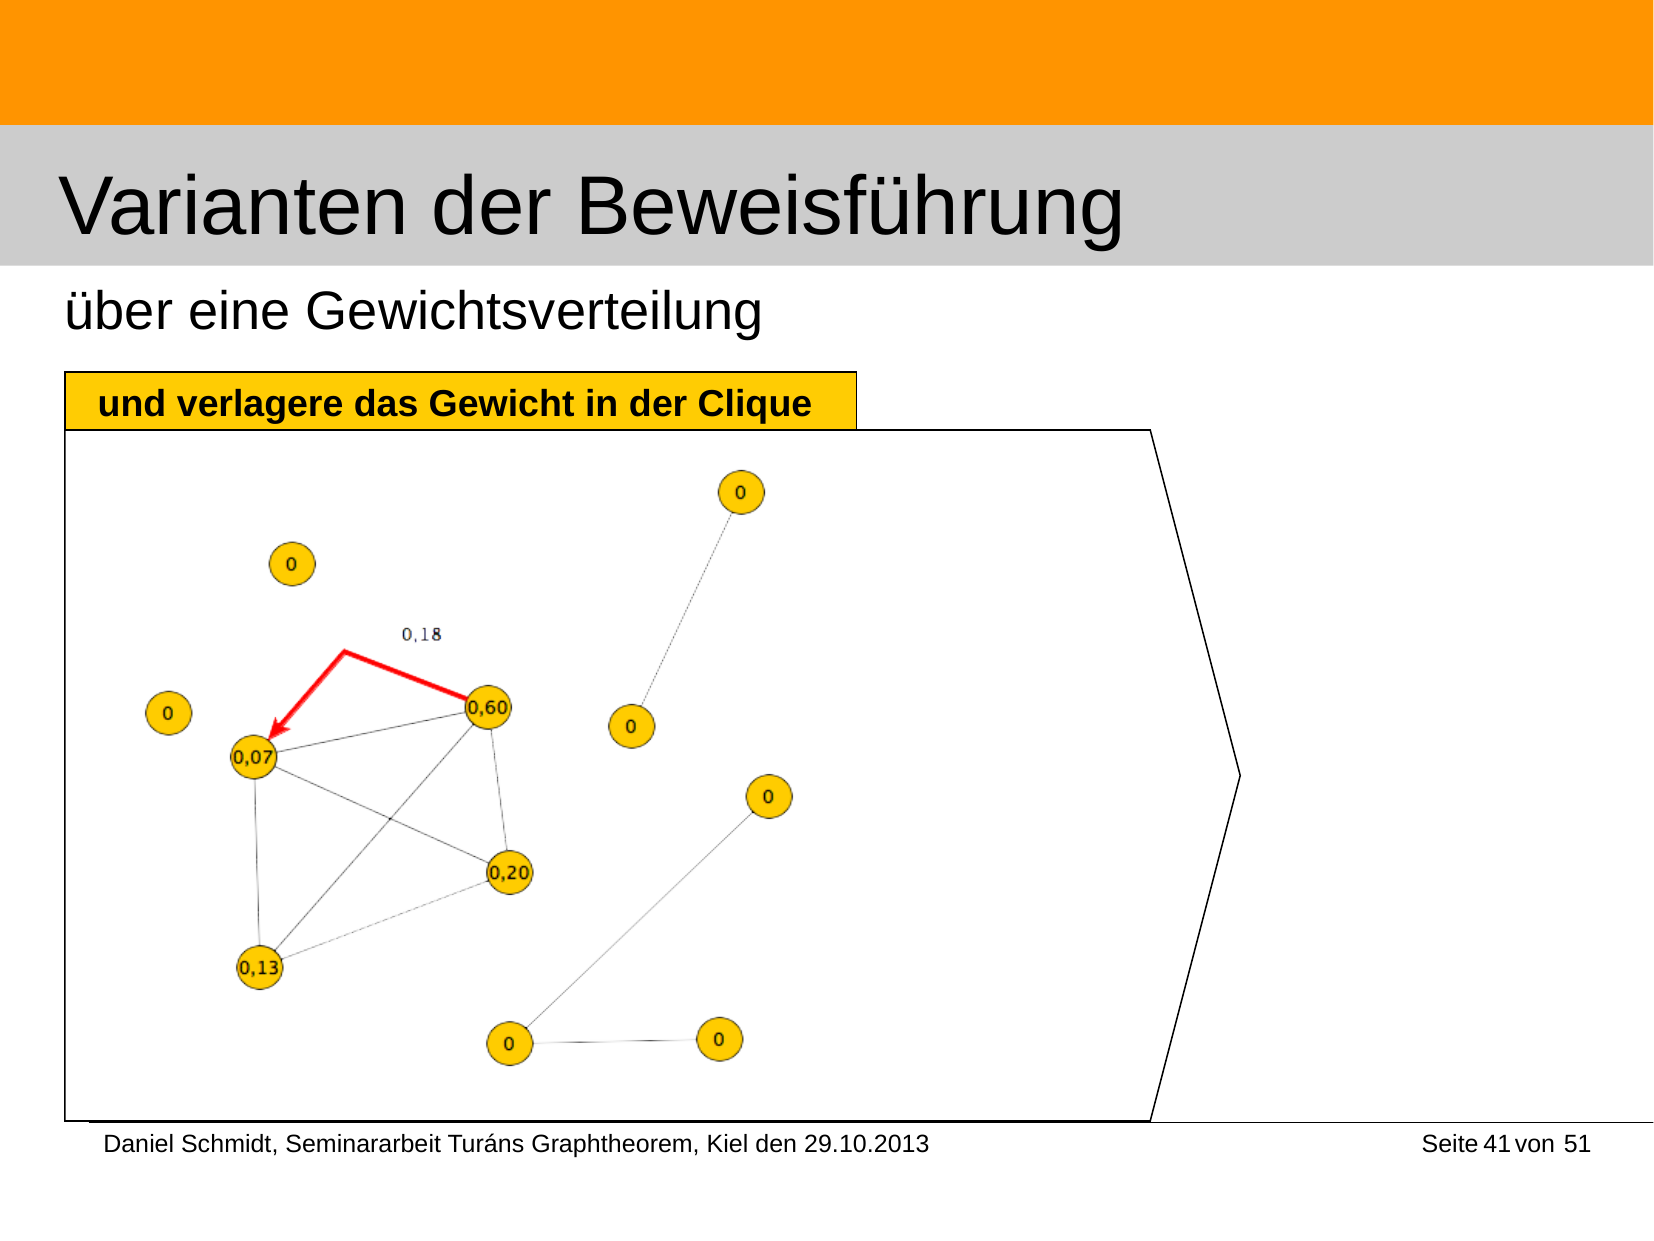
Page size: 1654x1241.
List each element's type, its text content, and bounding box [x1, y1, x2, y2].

text_box [64, 429, 1241, 1121]
title über eine Gewichtsverteilung [56, 238, 1365, 349]
title Varianten der Beweisführung [50, 143, 1359, 260]
text_box 52 [1549, 1121, 1654, 1193]
text_box und verlagere das Gewicht in der Clique [64, 372, 857, 430]
text_box Seite [1406, 1122, 1468, 1165]
text_box [1468, 1122, 1549, 1165]
picture [122, 448, 815, 1087]
